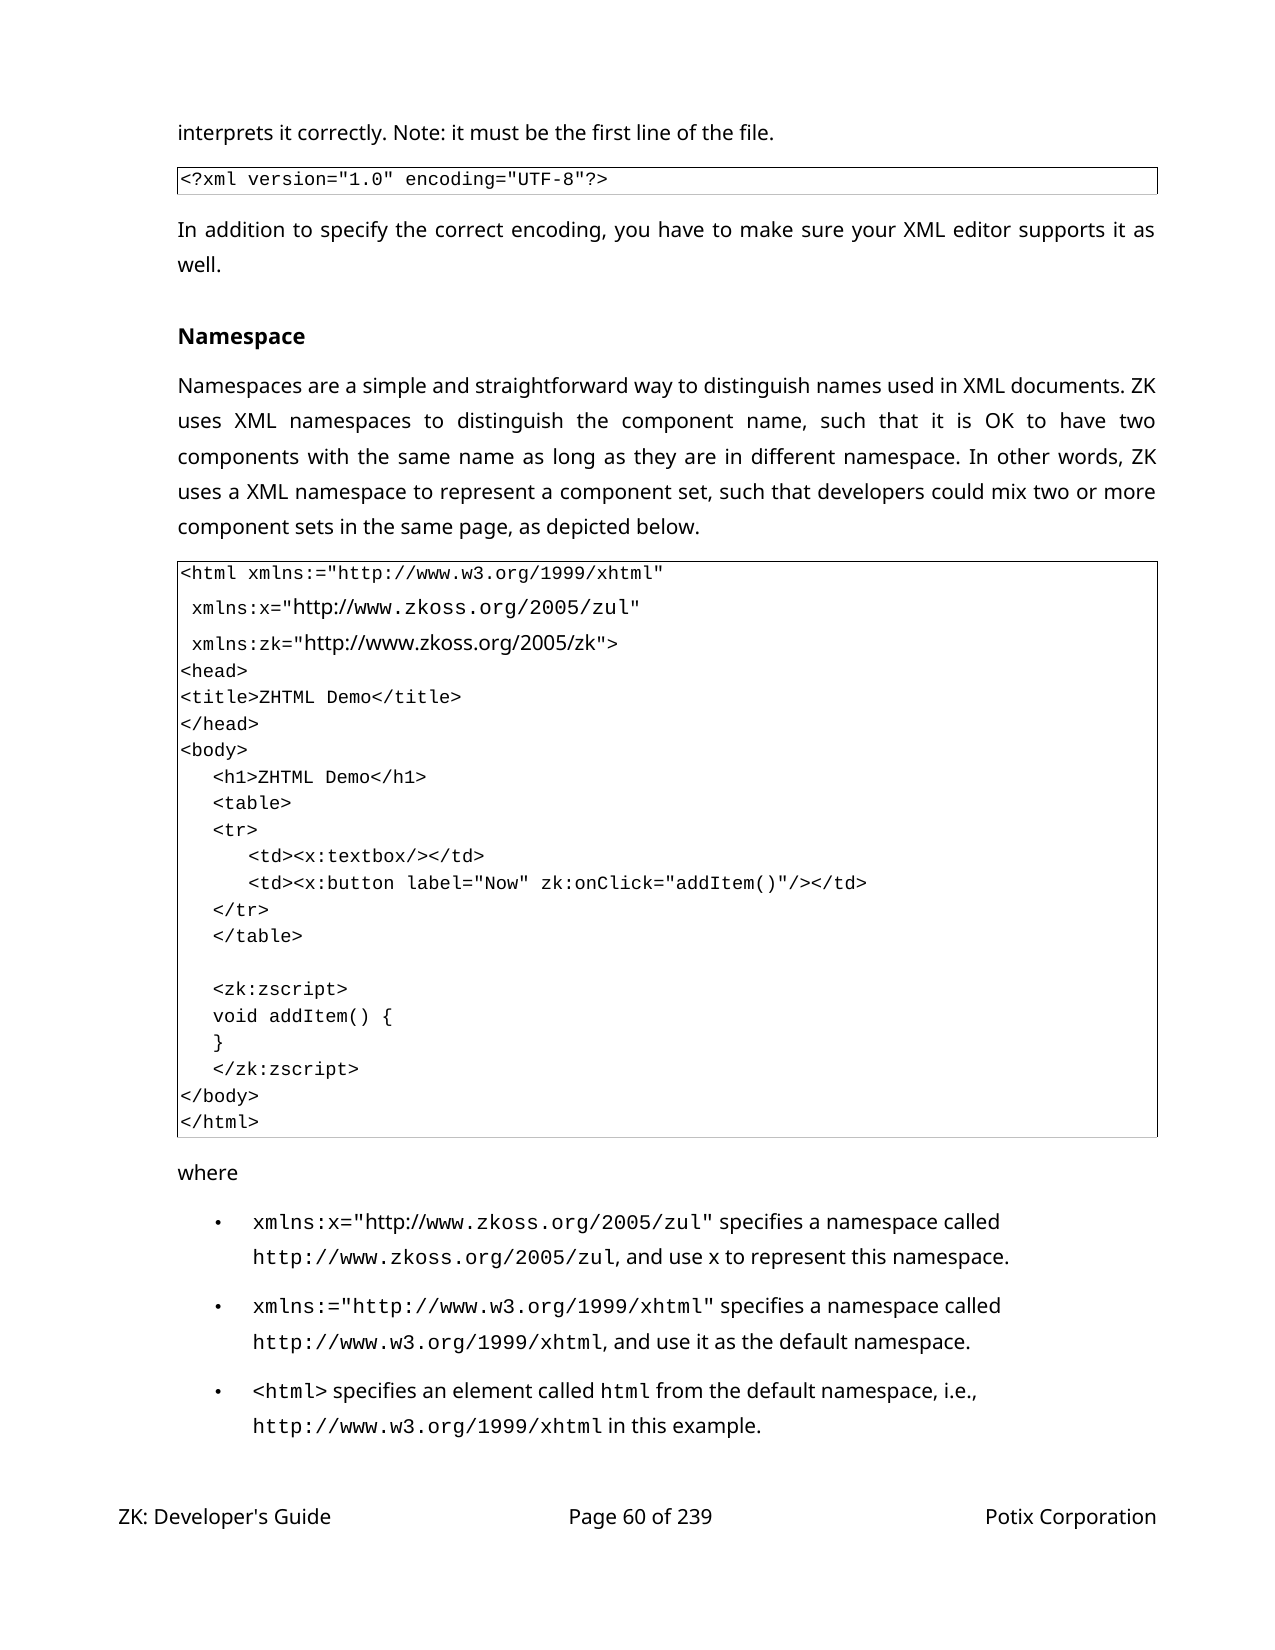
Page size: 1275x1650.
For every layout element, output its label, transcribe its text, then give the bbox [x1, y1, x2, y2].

list xmlns:="http://www.w3.org/1999/xhtml" specifies a namespace called http://www.w3.org/1999/xhtml, and use it as the default namespace. [215, 1291, 1157, 1356]
text <?xml version="1.0" encoding="UTF-8"?> [178, 168, 1157, 194]
text where [177, 1158, 1157, 1186]
subtitle Namespace [177, 321, 1157, 351]
text <html xmlns:="http://www.w3.org/1999/xhtml" xmlns:x="http://www.zkoss.org/2005/zul" xmlns:zk="http://www.zkoss.org/2005/zk"> <head> <title>ZHTML Demo</title> </head> <body> <h1>ZHTML Demo</h1> <table> <tr> <td><x:textbox/></td> <td><x:button label="Now" zk:onClick="addItem()"/></td> </tr> </table> <zk:zscript> void addItem() { } </zk:zscript> </body> </html> [178, 562, 1157, 1137]
text Namespaces are a simple and straightforward way to distinguish names used in XML documents. ZK uses XML namespaces to distinguish the component name, such that it is OK to have two components with the same name as long as they are in different namespace. In other words, ZK uses a XML namespace to represent a component set, such that developers could mix two or more component sets in the same page, as depicted below. [177, 371, 1157, 541]
text interprets it correctly. Note: it must be the first line of the file. [177, 118, 1157, 146]
list <html> specifies an element called html from the default namespace, i.e., http://www.w3.org/1999/xhtml in this example. [215, 1376, 1157, 1440]
text In addition to specify the correct encoding, you have to make sure your XML editor supports it as well. [177, 215, 1157, 278]
list xmlns:x="http://www.zkoss.org/2005/zul" specifies a namespace called http://www.zkoss.org/2005/zul, and use x to represent this namespace. [215, 1207, 1157, 1271]
